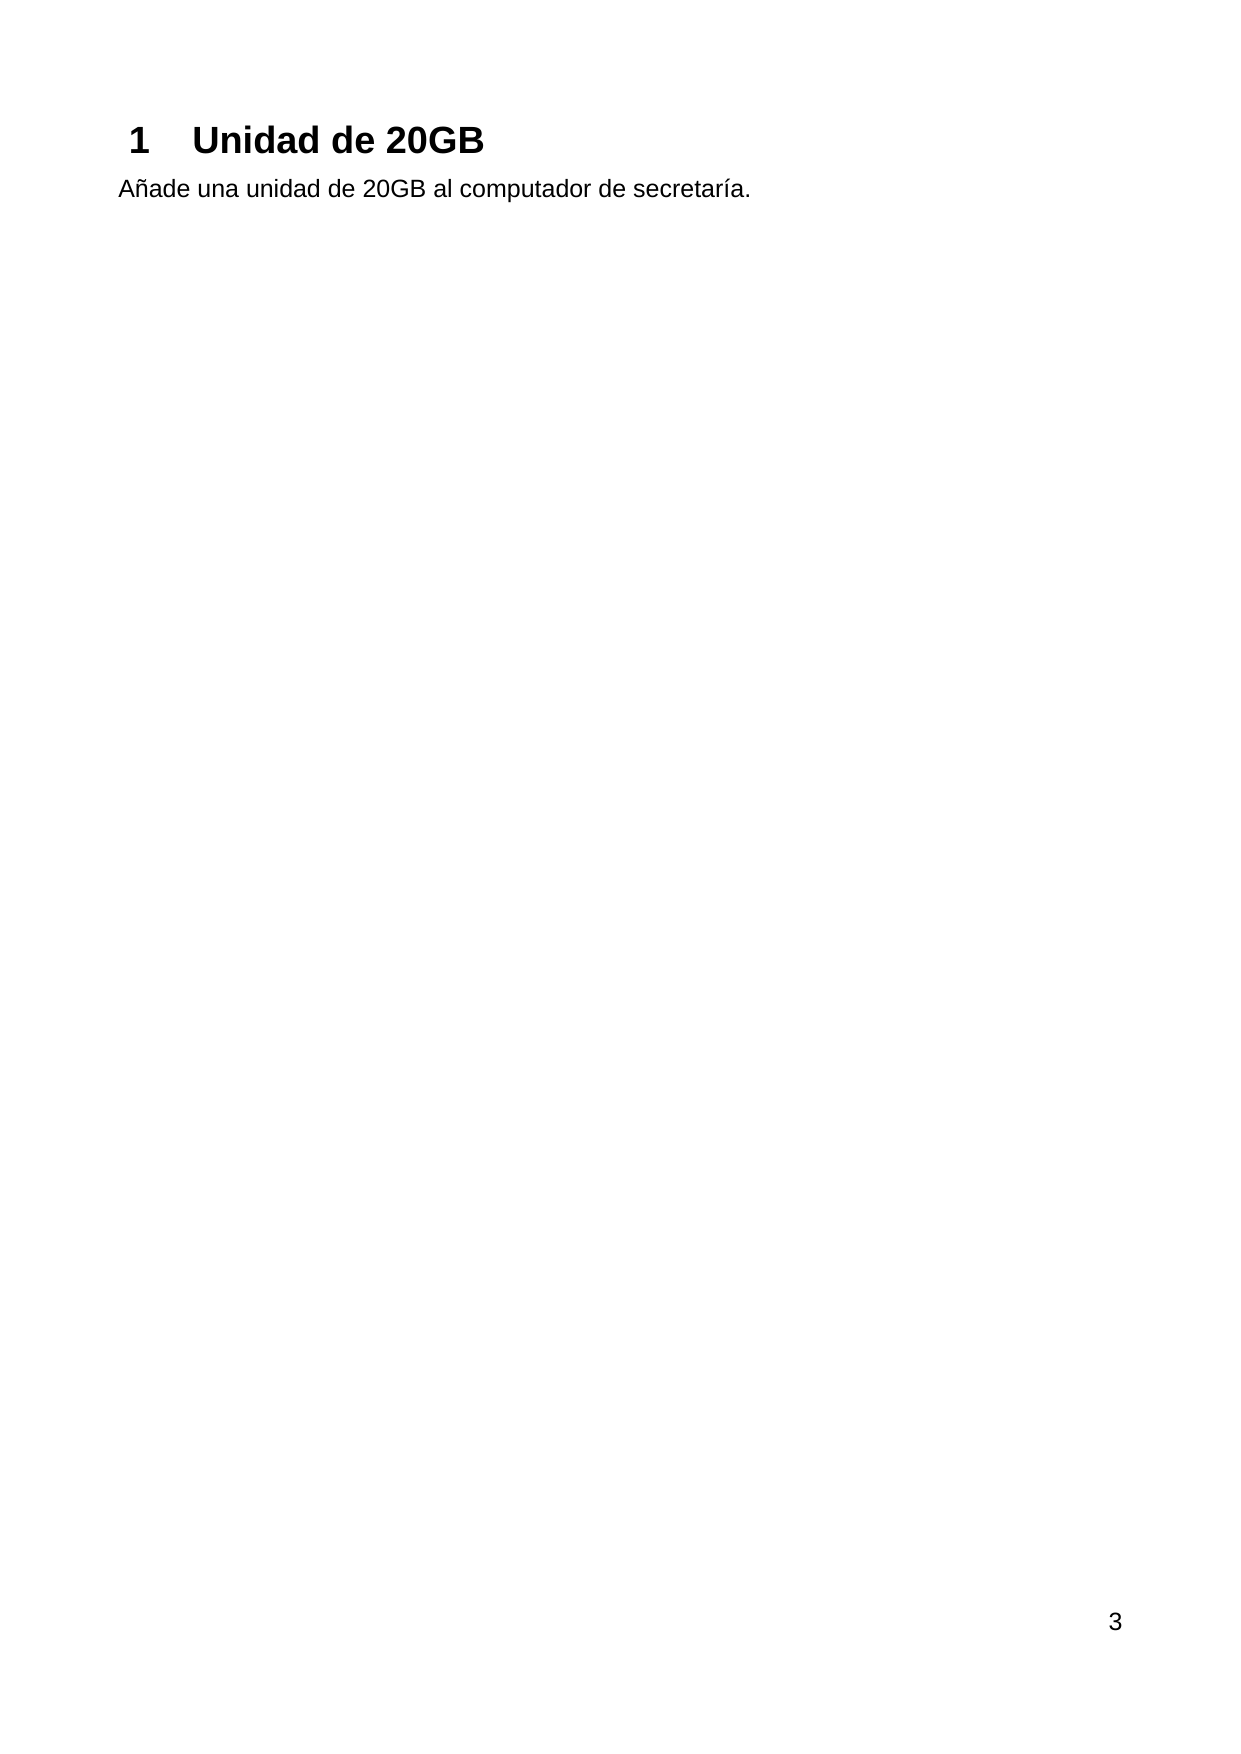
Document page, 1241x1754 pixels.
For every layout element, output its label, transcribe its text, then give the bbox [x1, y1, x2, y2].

text Añade una unidad de 20GB al computador de secretaría. [118, 174, 1122, 203]
subtitle Unidad de 20GB [118, 118, 1122, 162]
